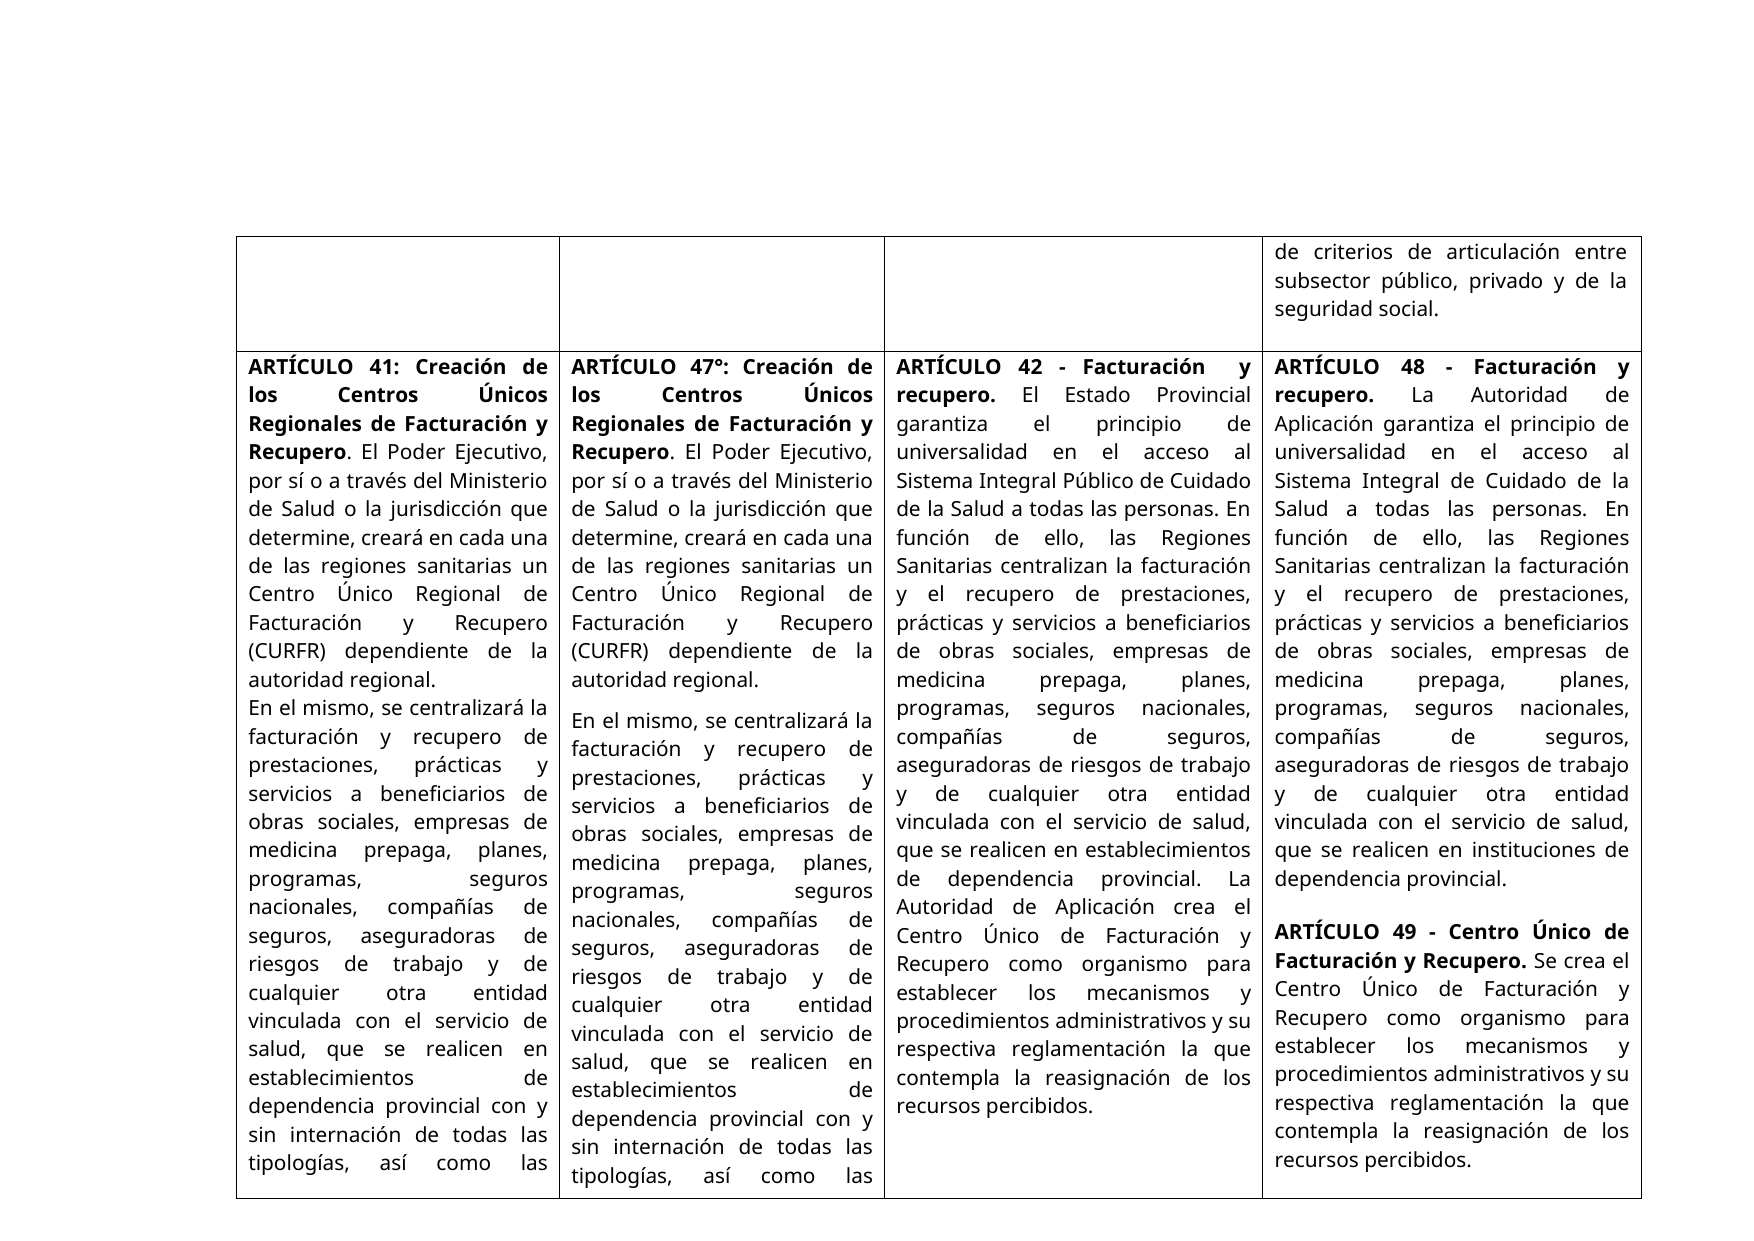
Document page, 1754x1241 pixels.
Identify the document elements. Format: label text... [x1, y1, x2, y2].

table_cell ARTÍCULO 42 - Facturación y recupero. El Estado Provincial garantiza el principio de universalidad en el acceso al Sistema Integral Público de Cuidado de la Salud a todas las personas. En función de ello, las Regiones Sanitarias centralizan la facturación y el recupero de prestaciones, prácticas y servicios a beneficiarios de obras sociales, empresas de medicina prepaga, planes, programas, seguros nacionales, compañías de seguros, aseguradoras de riesgos de trabajo y de cualquier otra entidad vinculada con el servicio de salud, que se realicen en establecimientos de dependencia provincial. La Autoridad de Aplicación crea el Centro Único de Facturación y Recupero como organismo para establecer los mecanismos y procedimientos administrativos y su respectiva reglamentación la que contempla la reasignación de los recursos percibidos. [885, 352, 1262, 1198]
table_cell [885, 237, 1262, 351]
table_cell ARTÍCULO 47°: Creación de los Centros Únicos Regionales de Facturación y Recupero. El Poder Ejecutivo, por sí o a través del Ministerio de Salud o la jurisdicción que determine, creará en cada una de las regiones sanitarias un Centro Único Regional de Facturación y Recupero (CURFR) dependiente de la autoridad regional. En el mismo, se centralizará la facturación y recupero de prestaciones, prácticas y servicios a beneficiarios de obras sociales, empresas de medicina prepaga, planes, programas, seguros nacionales, compañías de seguros, aseguradoras de riesgos de trabajo y de cualquier otra entidad vinculada con el servicio de salud, que se realicen en establecimientos de dependencia provincial con y sin internación de todas las tipologías, así como las [560, 352, 884, 1198]
table_cell de criterios de articulación entre subsector público, privado y de la seguridad social. [1263, 237, 1641, 351]
table_cell ARTÍCULO 48 - Facturación y recupero. La Autoridad de Aplicación garantiza el principio de universalidad en el acceso al Sistema Integral de Cuidado de la Salud a todas las personas. En función de ello, las Regiones Sanitarias centralizan la facturación y el recupero de prestaciones, prácticas y servicios a beneficiarios de obras sociales, empresas de medicina prepaga, planes, programas, seguros nacionales, compañías de seguros, aseguradoras de riesgos de trabajo y de cualquier otra entidad vinculada con el servicio de salud, que se realicen en instituciones de dependencia provincial. ARTÍCULO 49 - Centro Único de Facturación y Recupero. Se crea el Centro Único de Facturación y Recupero como organismo para establecer los mecanismos y procedimientos administrativos y su respectiva reglamentación la que contempla la reasignación de los recursos percibidos. [1263, 352, 1641, 1198]
table_cell ARTÍCULO 41: Creación de los Centros Únicos Regionales de Facturación y Recupero. El Poder Ejecutivo, por sí o a través del Ministerio de Salud o la jurisdicción que determine, creará en cada una de las regiones sanitarias un Centro Único Regional de Facturación y Recupero (CURFR) dependiente de la autoridad regional. En el mismo, se centralizará la facturación y recupero de prestaciones, prácticas y servicios a beneficiarios de obras sociales, empresas de medicina prepaga, planes, programas, seguros nacionales, compañías de seguros, aseguradoras de riesgos de trabajo y de cualquier otra entidad vinculada con el servicio de salud, que se realicen en establecimientos de dependencia provincial con y sin internación de todas las tipologías, así como las [237, 352, 559, 1198]
table_cell [237, 237, 559, 351]
table_cell [560, 237, 884, 351]
